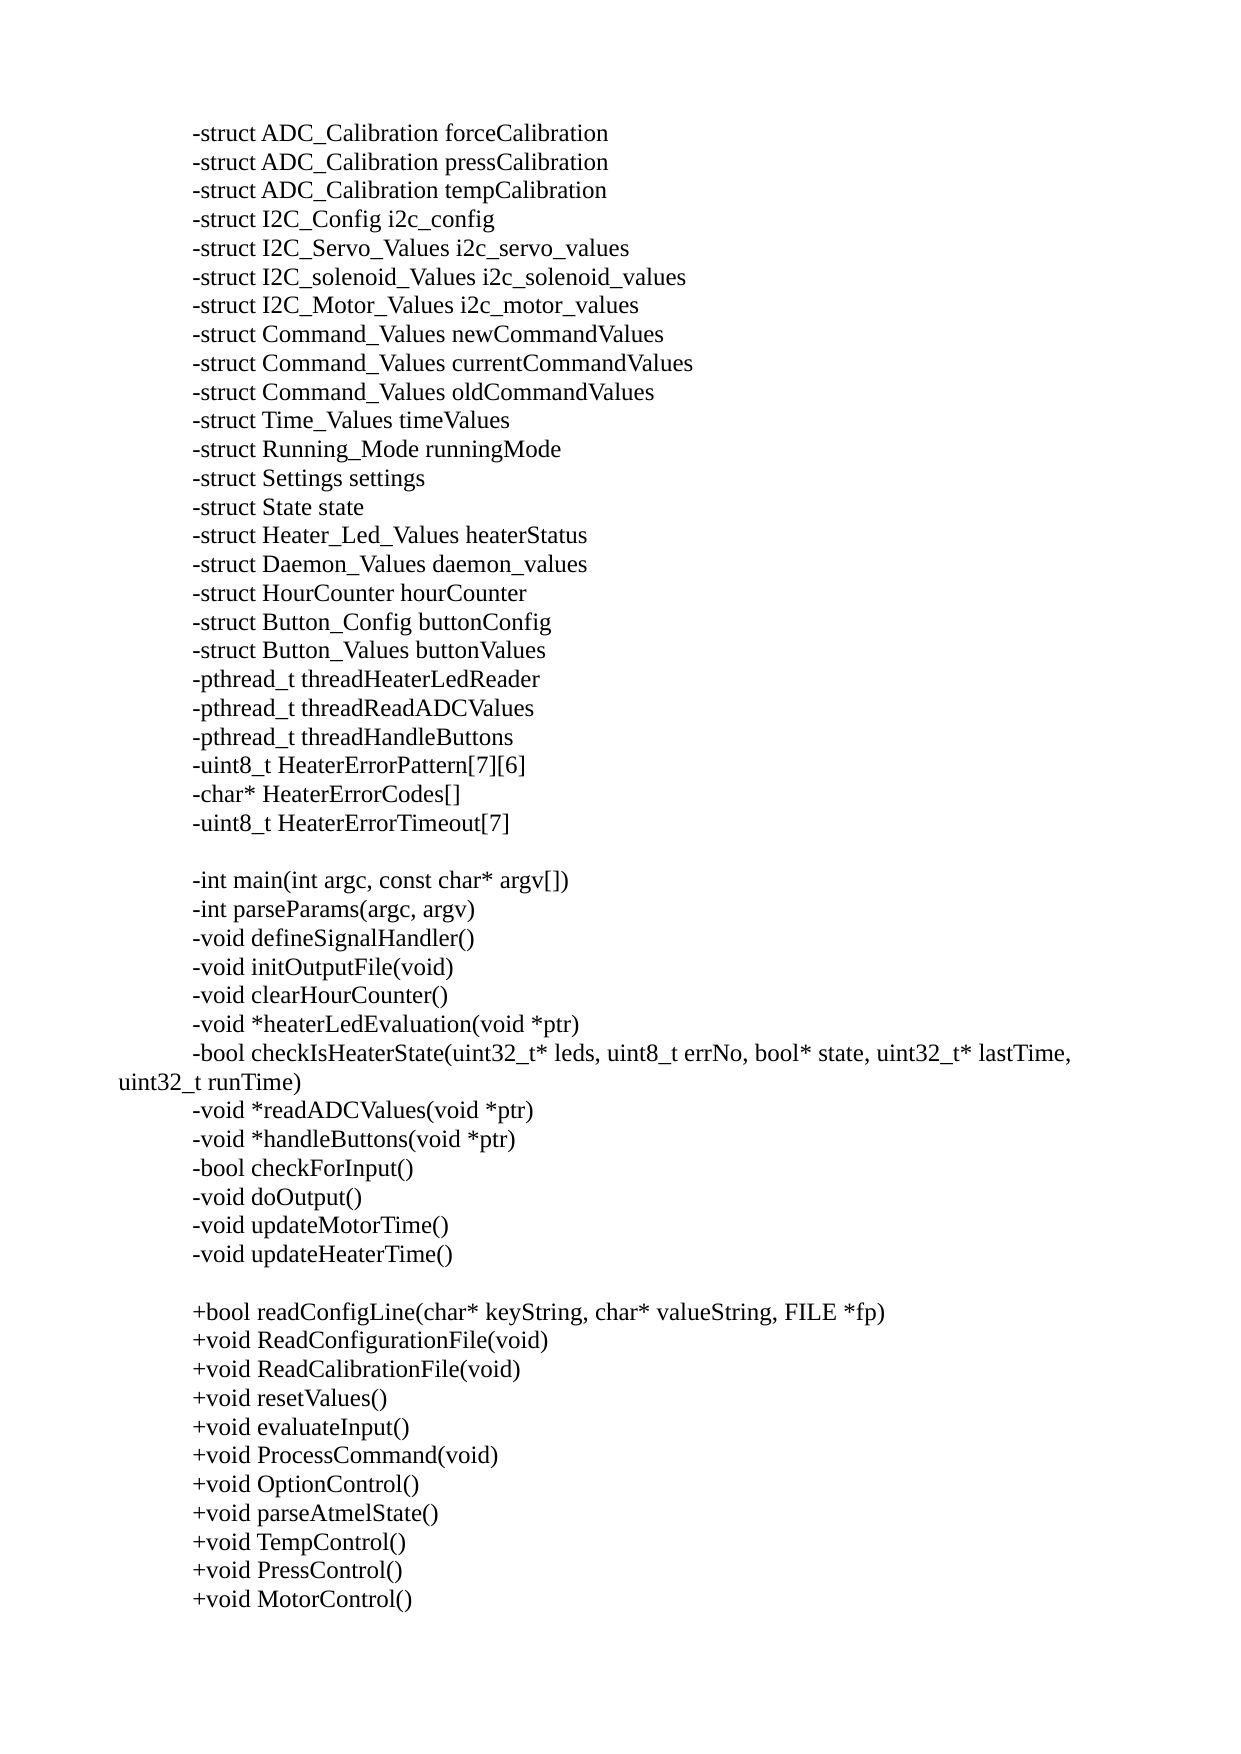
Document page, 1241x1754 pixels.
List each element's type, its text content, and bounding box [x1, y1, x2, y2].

text -bool checkForInput() [118, 1153, 1122, 1182]
text -struct State state [118, 492, 1122, 521]
text -struct Command_Values newCommandValues [118, 319, 1122, 348]
text -int main(int argc, const char* argv[]) [118, 866, 1122, 894]
text -uint8_t HeaterErrorTimeout[7] [118, 808, 1122, 837]
text -struct HourCounter hourCounter [118, 578, 1122, 607]
text +void evaluateInput() [118, 1412, 1122, 1441]
text -pthread_t threadHeaterLedReader [118, 664, 1122, 693]
text +void ReadCalibrationFile(void) [118, 1354, 1122, 1383]
text -void updateHeaterTime() [118, 1239, 1122, 1268]
text -struct I2C_solenoid_Values i2c_solenoid_values [118, 262, 1122, 291]
text +void PressControl() [118, 1556, 1122, 1584]
text -struct ADC_Calibration pressCalibration [118, 147, 1122, 176]
text -struct Button_Config buttonConfig [118, 607, 1122, 636]
text +void resetValues() [118, 1383, 1122, 1412]
text -struct ADC_Calibration forceCalibration [118, 118, 1122, 147]
text -pthread_t threadHandleButtons [118, 722, 1122, 751]
text -struct Settings settings [118, 463, 1122, 492]
text -void *handleButtons(void *ptr) [118, 1124, 1122, 1153]
text +void parseAtmelState() [118, 1498, 1122, 1527]
text -char* HeaterErrorCodes[] [118, 779, 1122, 808]
text +void OptionControl() [118, 1469, 1122, 1498]
text -void *readADCValues(void *ptr) [118, 1096, 1122, 1124]
text -int parseParams(argc, argv) [118, 894, 1122, 923]
text -void updateMotorTime() [118, 1211, 1122, 1239]
text +void MotorControl() [118, 1584, 1122, 1613]
text -void defineSignalHandler() [118, 923, 1122, 952]
text +void TempControl() [118, 1527, 1122, 1556]
text -struct Command_Values oldCommandValues [118, 377, 1122, 406]
text -bool checkIsHeaterState(uint32_t* leds, uint8_t errNo, bool* state, uint32_t* lastTime, uint32_t runTime) [118, 1038, 1122, 1096]
text -struct I2C_Motor_Values i2c_motor_values [118, 291, 1122, 319]
text -struct ADC_Calibration tempCalibration [118, 176, 1122, 204]
text -struct Command_Values currentCommandValues [118, 348, 1122, 377]
text -void doOutput() [118, 1182, 1122, 1211]
text -struct Daemon_Values daemon_values [118, 549, 1122, 578]
text -uint8_t HeaterErrorPattern[7][6] [118, 751, 1122, 779]
text +void ReadConfigurationFile(void) [118, 1326, 1122, 1354]
text +void ProcessCommand(void) [118, 1441, 1122, 1469]
text -struct Time_Values timeValues [118, 406, 1122, 434]
text -struct Running_Mode runningMode [118, 434, 1122, 463]
text -struct Button_Values buttonValues [118, 636, 1122, 664]
text -void clearHourCounter() [118, 981, 1122, 1009]
text -struct I2C_Servo_Values i2c_servo_values [118, 233, 1122, 262]
text -pthread_t threadReadADCValues [118, 693, 1122, 722]
text -struct Heater_Led_Values heaterStatus [118, 521, 1122, 549]
text +bool readConfigLine(char* keyString, char* valueString, FILE *fp) [118, 1297, 1122, 1326]
text -void initOutputFile(void) [118, 952, 1122, 981]
text -void *heaterLedEvaluation(void *ptr) [118, 1009, 1122, 1038]
text -struct I2C_Config i2c_config [118, 204, 1122, 233]
